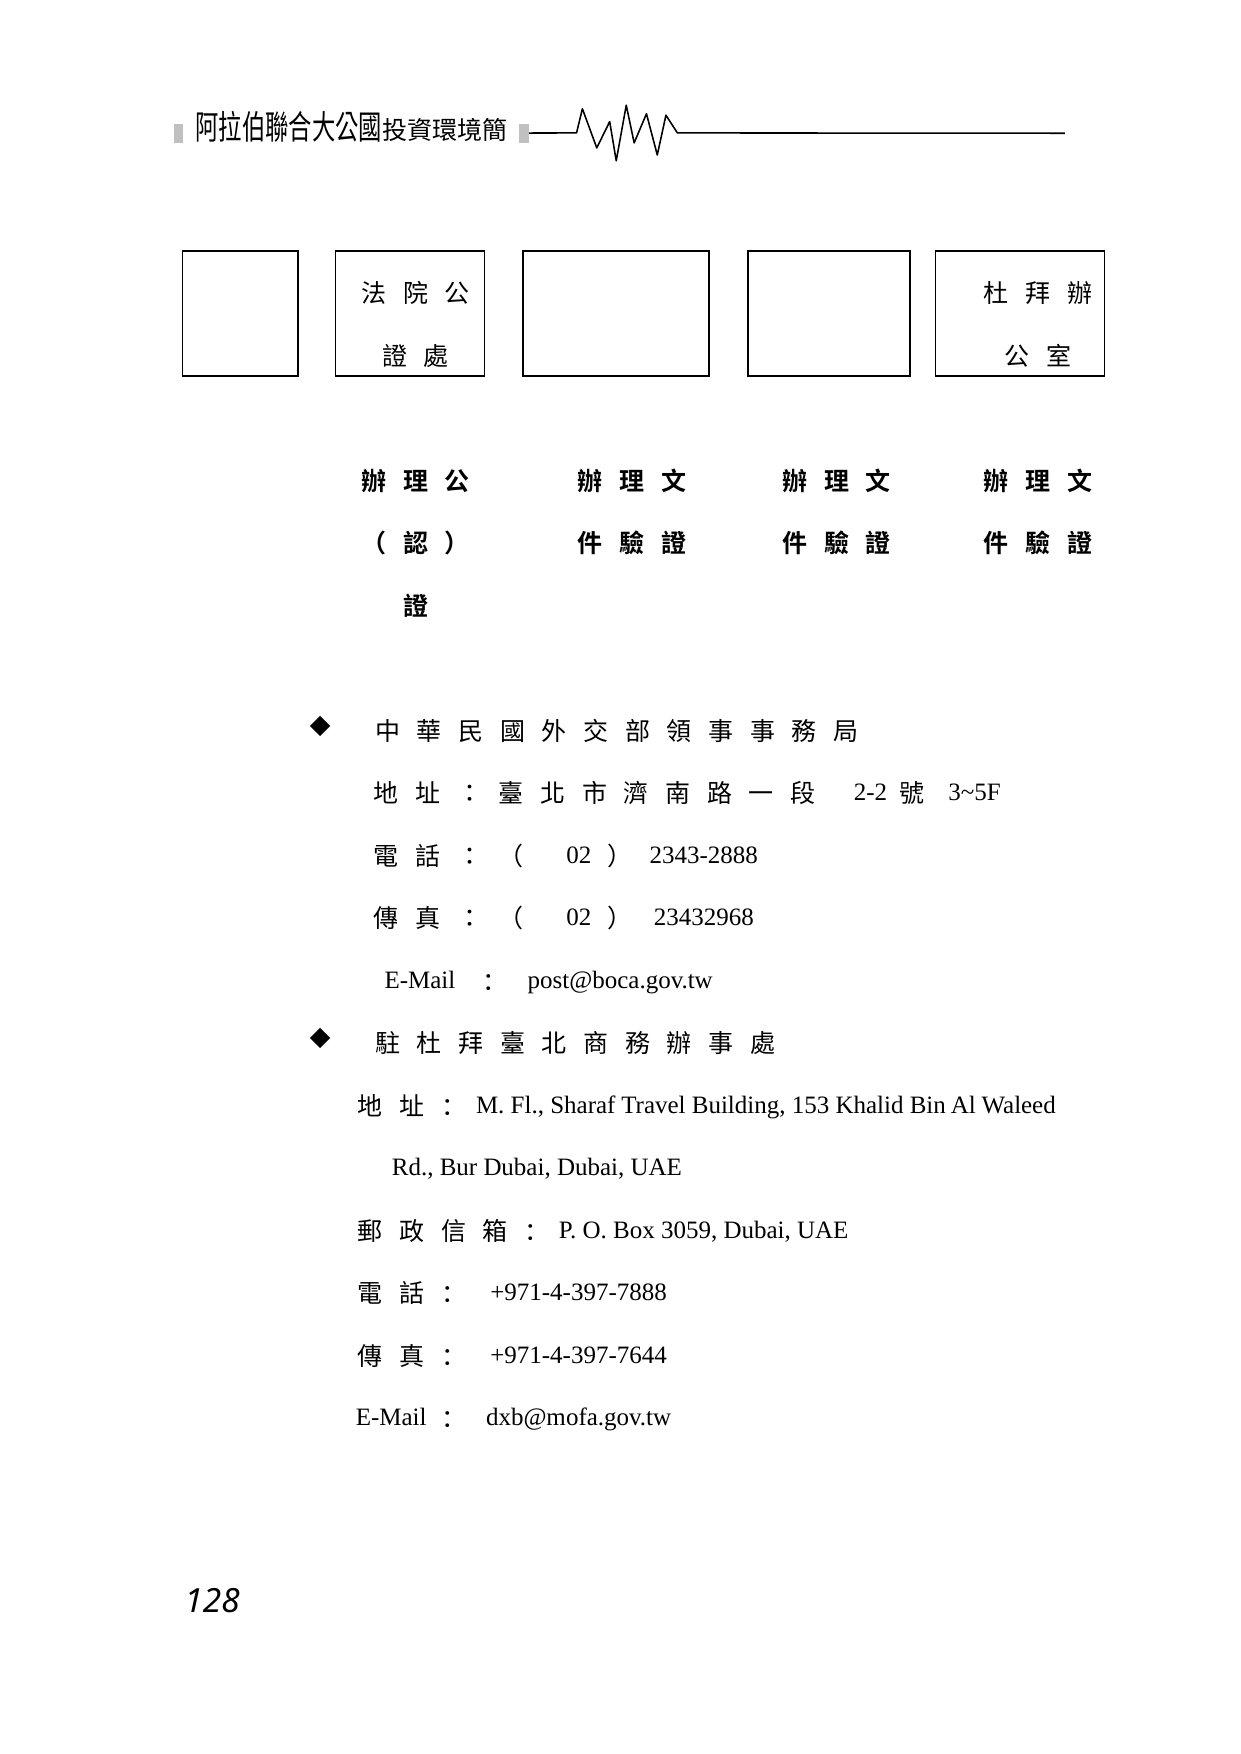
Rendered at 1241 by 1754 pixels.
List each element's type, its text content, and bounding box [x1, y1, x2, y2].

text 地址：M. Fl., Sharaf Travel Building, 153 Khalid Bin Al Waleed Rd., Bur Dubai, Dubai, UAE [308, 1063, 1058, 1188]
table_cell [336, 625, 484, 688]
text 地址：臺北市濟南路一段2-2號3~5F [278, 750, 1058, 813]
table_cell 辦理文件驗證 [748, 377, 910, 625]
text 電話：（02）2343-2888 [278, 813, 1058, 875]
text 郵政信箱：P. O. Box 3059, Dubai, UAE [308, 1188, 1058, 1250]
table_cell [910, 375, 936, 625]
text  中華民國外交部領事事務局 [278, 688, 1058, 750]
table_cell 法院公證處 [336, 252, 484, 375]
text 傳真：（02）23432968 [278, 875, 1058, 938]
table_cell 辦理公 （認）證 [336, 377, 484, 625]
table_cell [298, 625, 336, 688]
text E-Mail：post@boca.gov.tw [278, 938, 1058, 1000]
table_cell 杜拜辦公室 [936, 252, 1104, 375]
text  駐杜拜臺北商務辦事處 [278, 1000, 1058, 1063]
table_cell [485, 375, 523, 625]
table_cell [709, 375, 748, 625]
text E-Mail：dxb@mofa.gov.tw [308, 1375, 1058, 1438]
table_cell 辦理文件驗證 [936, 377, 1104, 625]
table_cell [911, 250, 935, 375]
table_cell [523, 625, 709, 688]
table_cell [936, 625, 1104, 688]
text 傳真：+971-4-397-7644 [308, 1313, 1058, 1375]
table_cell [485, 625, 523, 688]
table_cell [710, 250, 747, 375]
table_cell [183, 252, 297, 375]
table_cell 辦理文件驗證 [523, 377, 709, 625]
table_cell [910, 625, 936, 688]
table_cell [299, 250, 335, 375]
table_cell [749, 252, 909, 375]
table_cell [709, 625, 748, 688]
text 電話：+971-4-397-7888 [308, 1250, 1058, 1313]
table_cell [183, 625, 298, 688]
table_cell [183, 377, 298, 625]
table_cell [298, 375, 336, 625]
table_cell [485, 250, 522, 375]
table_cell [524, 252, 708, 375]
table_cell [748, 625, 910, 688]
